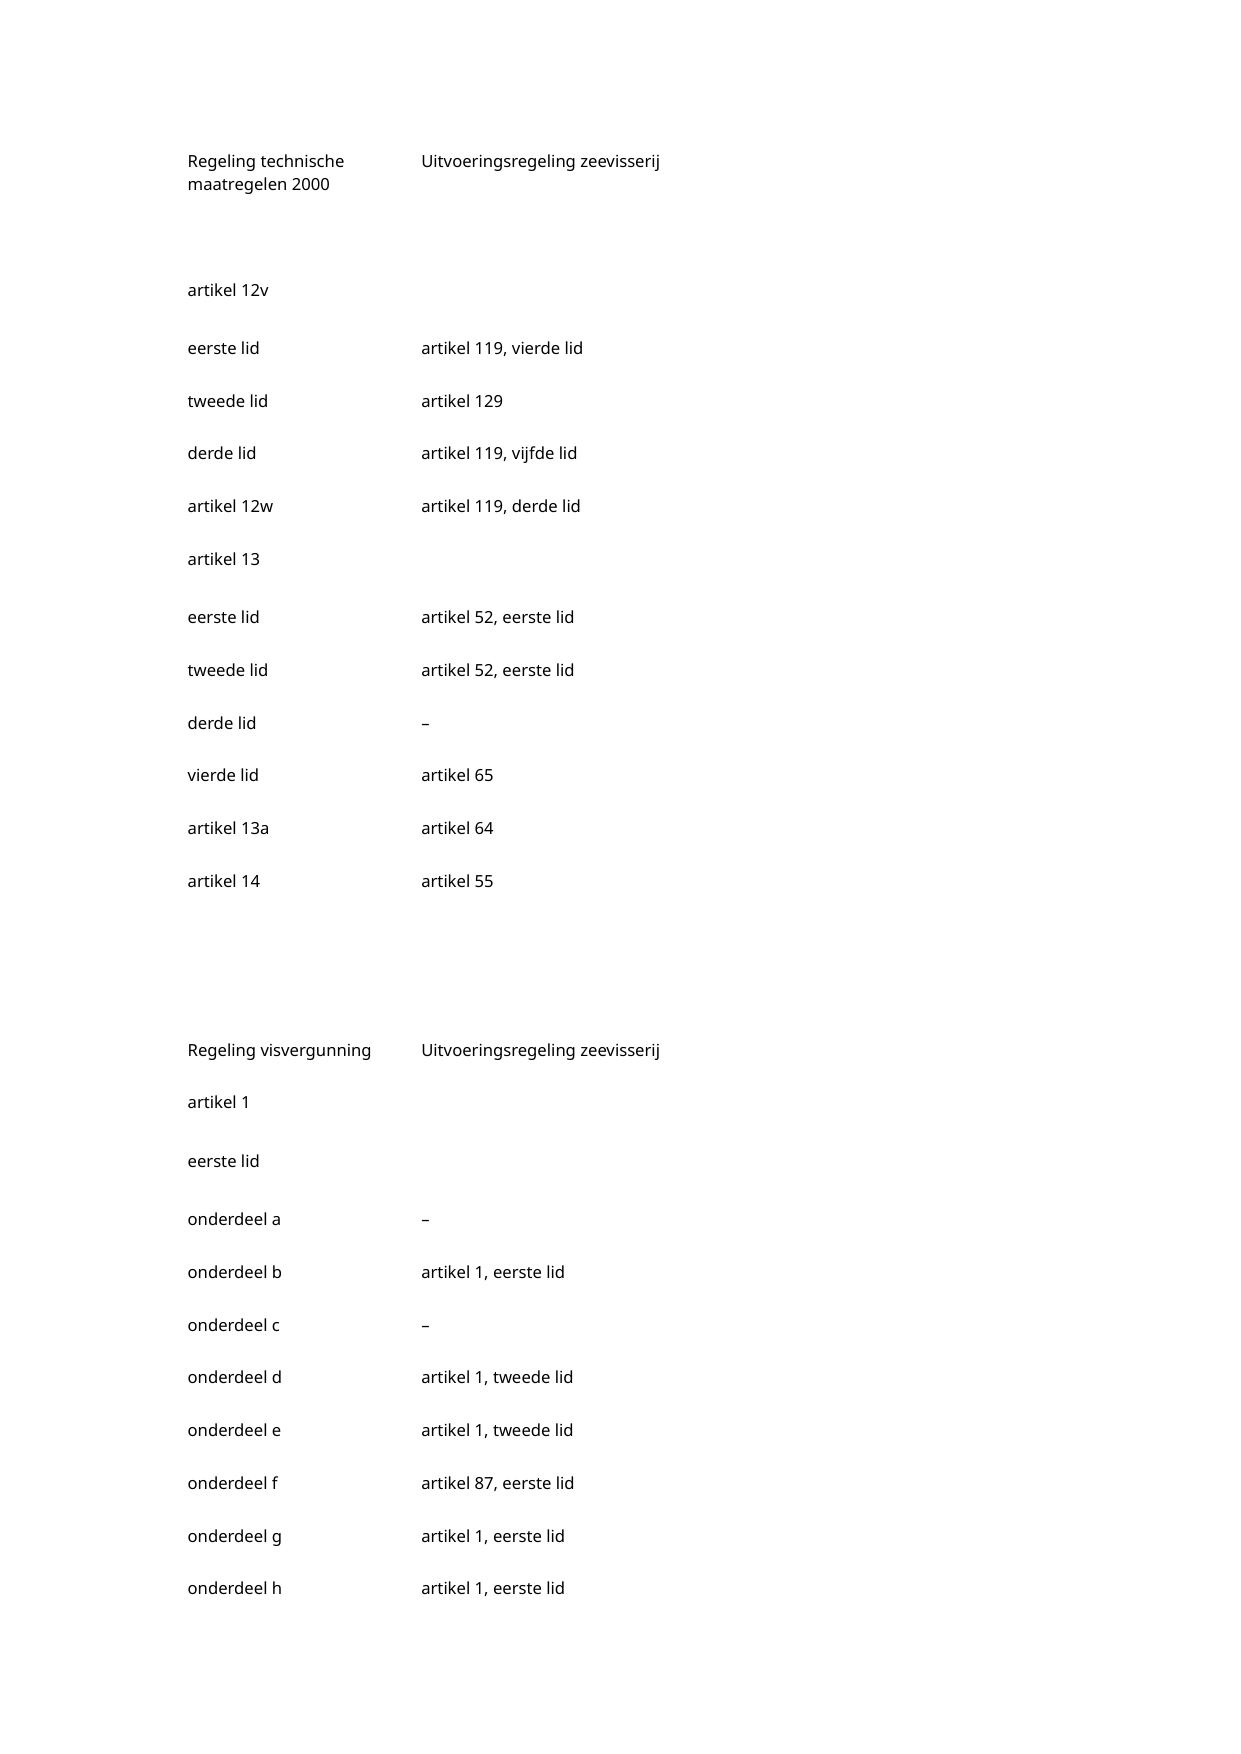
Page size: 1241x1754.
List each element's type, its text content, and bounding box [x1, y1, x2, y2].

table_cell eerste lid [188, 337, 421, 389]
table_cell tweede lid [188, 659, 421, 711]
table_cell onderdeel e [188, 1419, 421, 1472]
table_cell – [421, 711, 1053, 764]
table_cell artikel 55 [421, 869, 1053, 922]
table_cell – [421, 1314, 1053, 1366]
table_cell artikel 12v [188, 278, 421, 337]
table_header Regeling visvergunning [188, 1039, 421, 1091]
table_cell artikel 52, eerste lid [421, 659, 1053, 711]
table_cell artikel 64 [421, 817, 1053, 869]
table_cell eerste lid [188, 1150, 421, 1208]
table_cell onderdeel g [188, 1524, 421, 1577]
table_cell artikel 87, eerste lid [421, 1472, 1053, 1524]
table_cell [421, 1150, 1053, 1208]
table_cell onderdeel c [188, 1314, 421, 1366]
table_header Uitvoeringsregeling zeevisserij [421, 1039, 1053, 1091]
table_cell onderdeel b [188, 1261, 421, 1313]
table_cell artikel 13 [188, 548, 421, 606]
table_cell artikel 65 [421, 764, 1053, 817]
table_cell artikel 119, vijfde lid [421, 442, 1053, 495]
table_cell artikel 119, vierde lid [421, 337, 1053, 389]
table_cell artikel 1, eerste lid [421, 1524, 1053, 1577]
table_cell artikel 1, tweede lid [421, 1419, 1053, 1472]
table_cell artikel 52, eerste lid [421, 606, 1053, 658]
table_cell vierde lid [188, 764, 421, 817]
table_cell artikel 1, eerste lid [421, 1577, 1053, 1600]
table_cell artikel 1, tweede lid [421, 1366, 1053, 1419]
table_cell eerste lid [188, 606, 421, 658]
table_cell onderdeel h [188, 1577, 421, 1600]
table_cell onderdeel a [188, 1208, 421, 1261]
table_header Uitvoeringsregeling zeevisserij [421, 150, 1053, 225]
table_cell artikel 14 [188, 869, 421, 922]
table_cell derde lid [188, 711, 421, 764]
table_cell [188, 225, 421, 278]
table_cell artikel 129 [421, 389, 1053, 442]
table_header Regeling technische maatregelen 2000 [188, 150, 421, 225]
table_cell artikel 13a [188, 817, 421, 869]
table_cell [421, 548, 1053, 606]
table_cell artikel 1, eerste lid [421, 1261, 1053, 1313]
table_cell artikel 1 [188, 1091, 421, 1149]
table_cell derde lid [188, 442, 421, 495]
table_cell onderdeel f [188, 1472, 421, 1524]
table_cell [421, 225, 1053, 278]
table_cell [421, 1091, 1053, 1149]
table_cell onderdeel d [188, 1366, 421, 1419]
table_cell [421, 278, 1053, 337]
table_cell artikel 119, derde lid [421, 495, 1053, 547]
table_cell tweede lid [188, 389, 421, 442]
table_cell artikel 12w [188, 495, 421, 547]
table_cell – [421, 1208, 1053, 1261]
